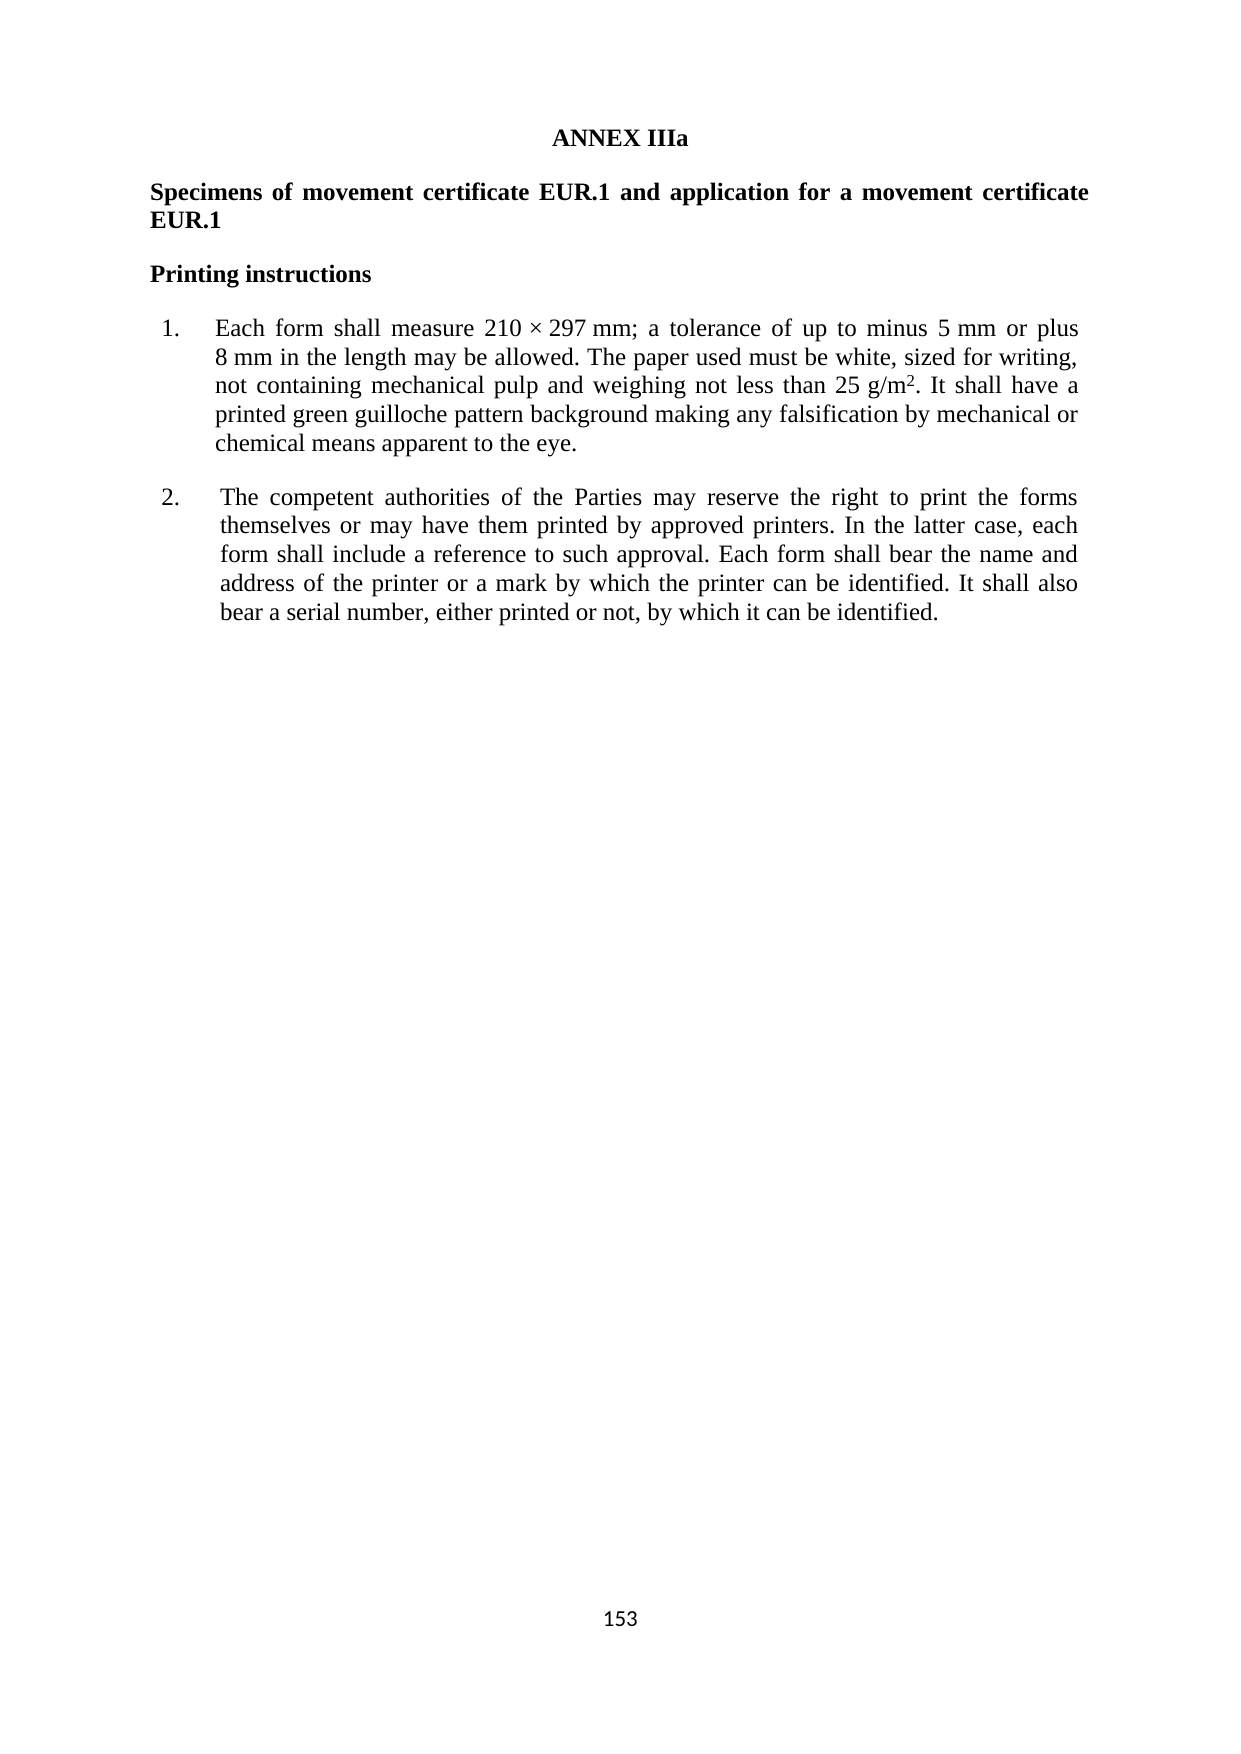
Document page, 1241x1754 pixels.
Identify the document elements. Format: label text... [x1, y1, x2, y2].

table_header The competent authorities of the Parties may reserve the right to print the forms themselves or may have them printed by approved printers. In the latter case, each form shall include a reference to such approval. Each form shall bear the name and address of the printer or a mark by which the printer can be identified. It shall also bear a serial number, either printed or not, by which it can be identified. [209, 482, 1090, 651]
table_header 1. [150, 313, 204, 482]
text Specimens of movement certificate EUR.1 and application for a movement certificate EUR.1 [150, 177, 1090, 234]
text Printing instructions [150, 259, 1090, 288]
table_header 2. [150, 482, 208, 651]
table_header Each form shall measure 210 × 297 mm; a tolerance of up to minus 5 mm or plus 8 mm in the length may be allowed. The paper used must be white, sized for writing, not containing mechanical pulp and weighing not less than 25 g/m2. It shall have a printed green guilloche pattern background making any falsification by mechanical or chemical means apparent to the eye. [204, 313, 1090, 482]
text ANNEX IIIa [150, 123, 1090, 152]
